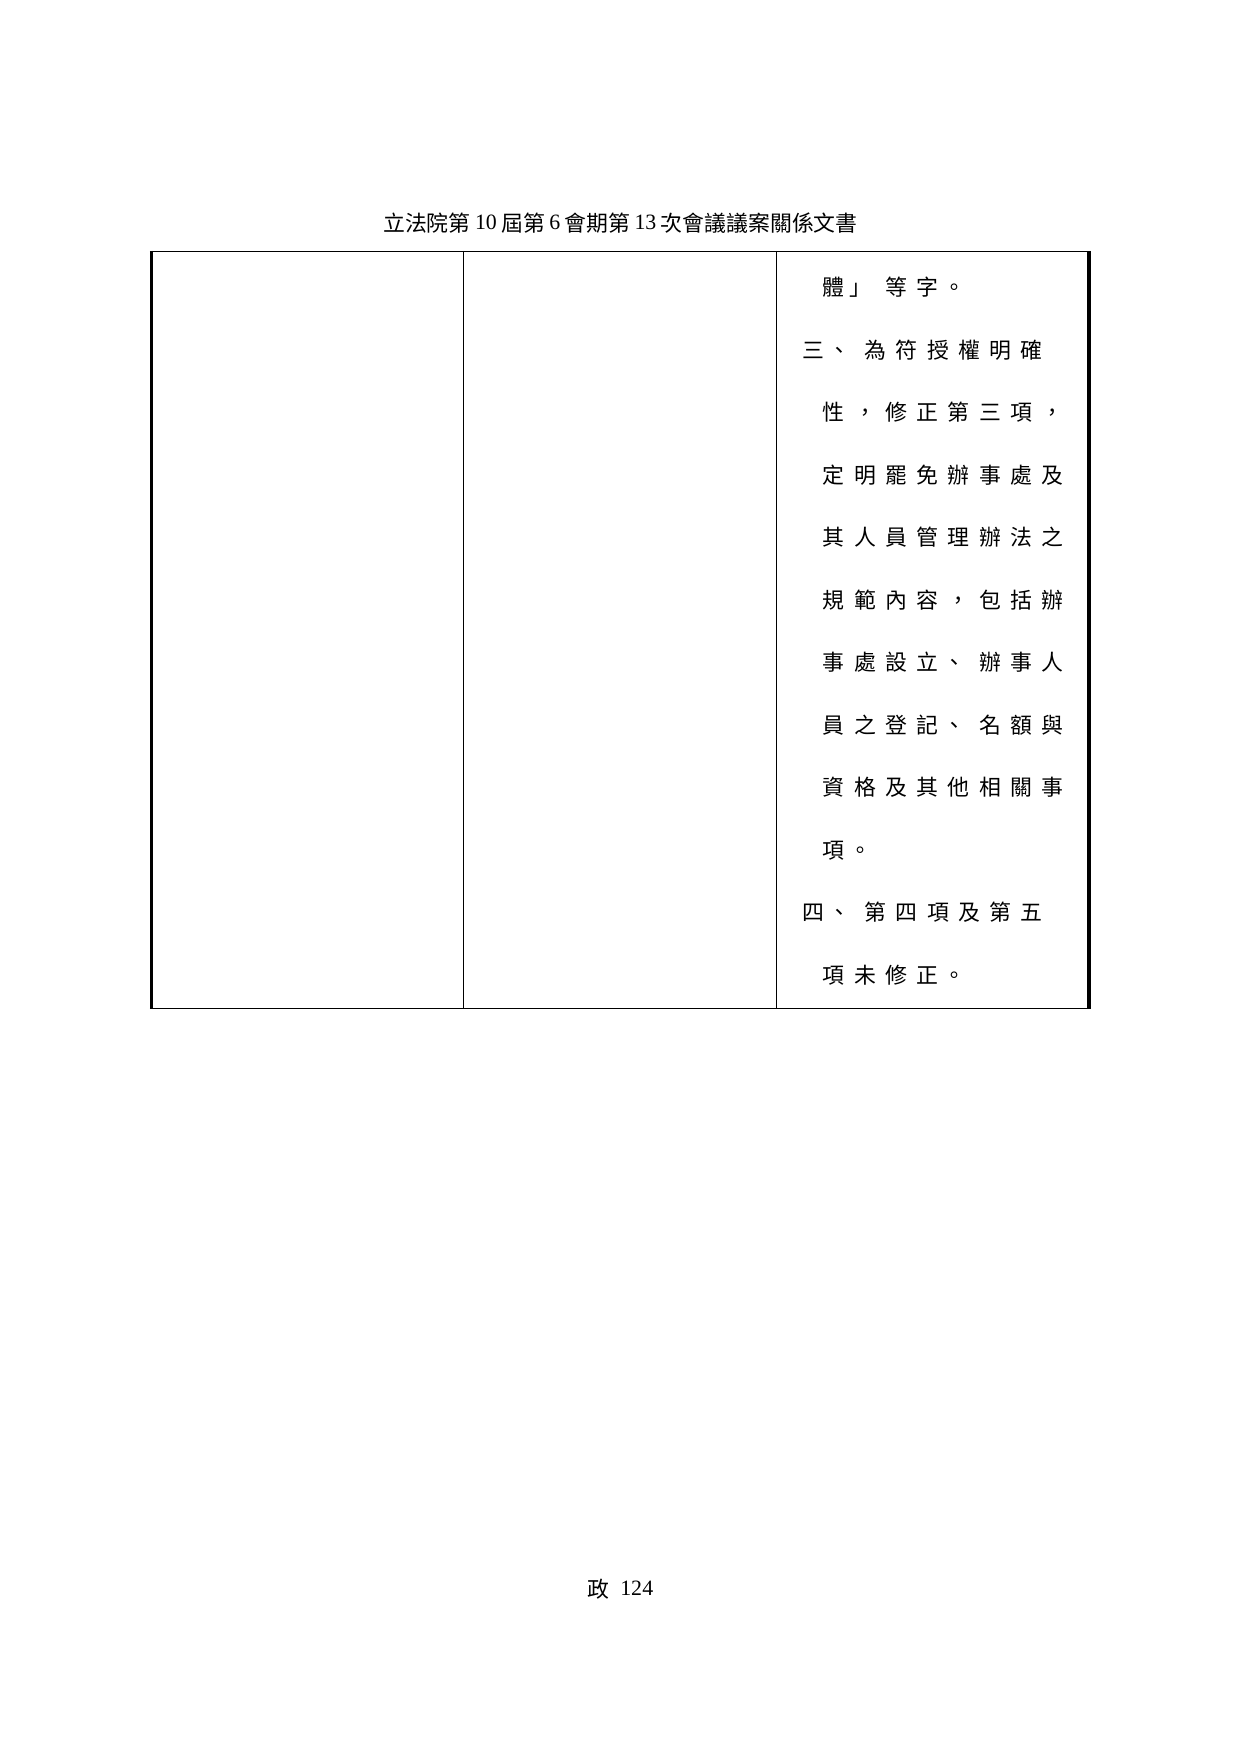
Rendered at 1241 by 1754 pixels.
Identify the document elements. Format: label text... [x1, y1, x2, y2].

table_cell [153, 252, 463, 1008]
table_cell 體」等字。 三、為符授權明確性，修正第三項，定明罷免辦事處及其人員管理辦法之規範內容，包括辦事處設立、辦事人員之登記、名額與資格及其他相關事項。 四、第四項及第五項未修正。 [777, 252, 1087, 1008]
table_cell [464, 252, 776, 1008]
